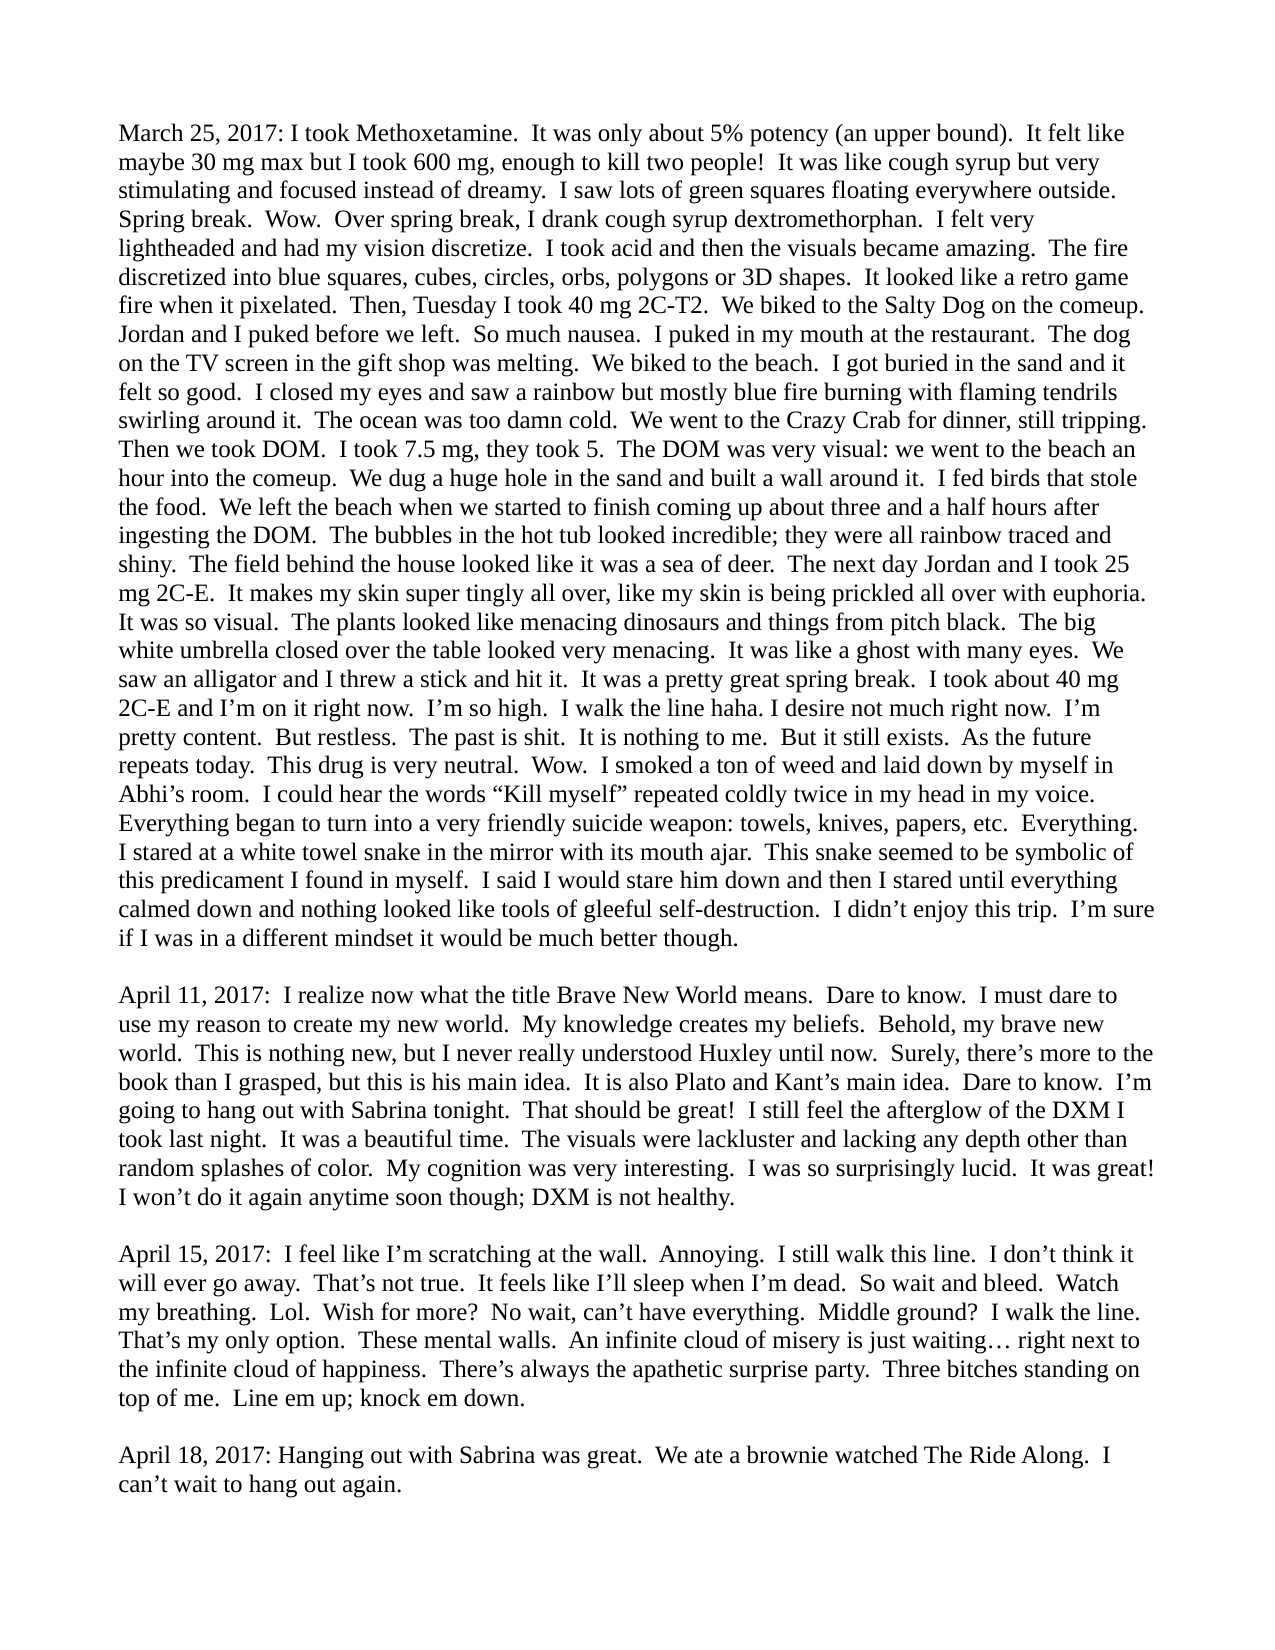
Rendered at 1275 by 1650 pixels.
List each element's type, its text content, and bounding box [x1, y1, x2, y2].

text April 11, 2017: I realize now what the title Brave New World means. Dare to know. I must dare to use my reason to create my new world. My knowledge creates my beliefs. Behold, my brave new world. This is nothing new, but I never really understood Huxley until now. Surely, there’s more to the book than I grasped, but this is his main idea. It is also Plato and Kant’s main idea. Dare to know. I’m going to hang out with Sabrina tonight. That should be great! I still feel the afterglow of the DXM I took last night. It was a beautiful time. The visuals were lackluster and lacking any depth other than random splashes of color. My cognition was very interesting. I was so surprisingly lucid. It was great! I won’t do it again anytime soon though; DXM is not healthy. [118, 981, 1157, 1211]
text April 15, 2017: I feel like I’m scratching at the wall. Annoying. I still walk this line. I don’t think it will ever go away. That’s not true. It feels like I’ll sleep when I’m dead. So wait and bleed. Watch my breathing. Lol. Wish for more? No wait, can’t have everything. Middle ground? I walk the line. That’s my only option. These mental walls. An infinite cloud of misery is just waiting… right next to the infinite cloud of happiness. There’s always the apathetic surprise party. Three bitches standing on top of me. Line em up; knock em down. [118, 1239, 1157, 1412]
text April 18, 2017: Hanging out with Sabrina was great. We ate a brownie watched The Ride Along. I can’t wait to hang out again. [118, 1441, 1157, 1498]
text March 25, 2017: I took Methoxetamine. It was only about 5% potency (an upper bound). It felt like maybe 30 mg max but I took 600 mg, enough to kill two people! It was like cough syrup but very stimulating and focused instead of dreamy. I saw lots of green squares floating everywhere outside. Spring break. Wow. Over spring break, I drank cough syrup dextromethorphan. I felt very lightheaded and had my vision discretize. I took acid and then the visuals became amazing. The fire discretized into blue squares, cubes, circles, orbs, polygons or 3D shapes. It looked like a retro game fire when it pixelated. Then, Tuesday I took 40 mg 2C-T2. We biked to the Salty Dog on the comeup. Jordan and I puked before we left. So much nausea. I puked in my mouth at the restaurant. The dog on the TV screen in the gift shop was melting. We biked to the beach. I got buried in the sand and it felt so good. I closed my eyes and saw a rainbow but mostly blue fire burning with flaming tendrils swirling around it. The ocean was too damn cold. We went to the Crazy Crab for dinner, still tripping. Then we took DOM. I took 7.5 mg, they took 5. The DOM was very visual: we went to the beach an hour into the comeup. We dug a huge hole in the sand and built a wall around it. I fed birds that stole the food. We left the beach when we started to finish coming up about three and a half hours after ingesting the DOM. The bubbles in the hot tub looked incredible; they were all rainbow traced and shiny. The field behind the house looked like it was a sea of deer. The next day Jordan and I took 25 mg 2C-E. It makes my skin super tingly all over, like my skin is being prickled all over with euphoria. It was so visual. The plants looked like menacing dinosaurs and things from pitch black. The big white umbrella closed over the table looked very menacing. It was like a ghost with many eyes. We saw an alligator and I threw a stick and hit it. It was a pretty great spring break. I took about 40 mg 2C-E and I’m on it right now. I’m so high. I walk the line haha. I desire not much right now. I’m pretty content. But restless. The past is shit. It is nothing to me. But it still exists. As the future repeats today. This drug is very neutral. Wow. I smoked a ton of weed and laid down by myself in Abhi’s room. I could hear the words “Kill myself” repeated coldly twice in my head in my voice. Everything began to turn into a very friendly suicide weapon: towels, knives, papers, etc. Everything. I stared at a white towel snake in the mirror with its mouth ajar. This snake seemed to be symbolic of this predicament I found in myself. I said I would stare him down and then I stared until everything calmed down and nothing looked like tools of gleeful self-destruction. I didn’t enjoy this trip. I’m sure if I was in a different mindset it would be much better though. [118, 118, 1157, 952]
